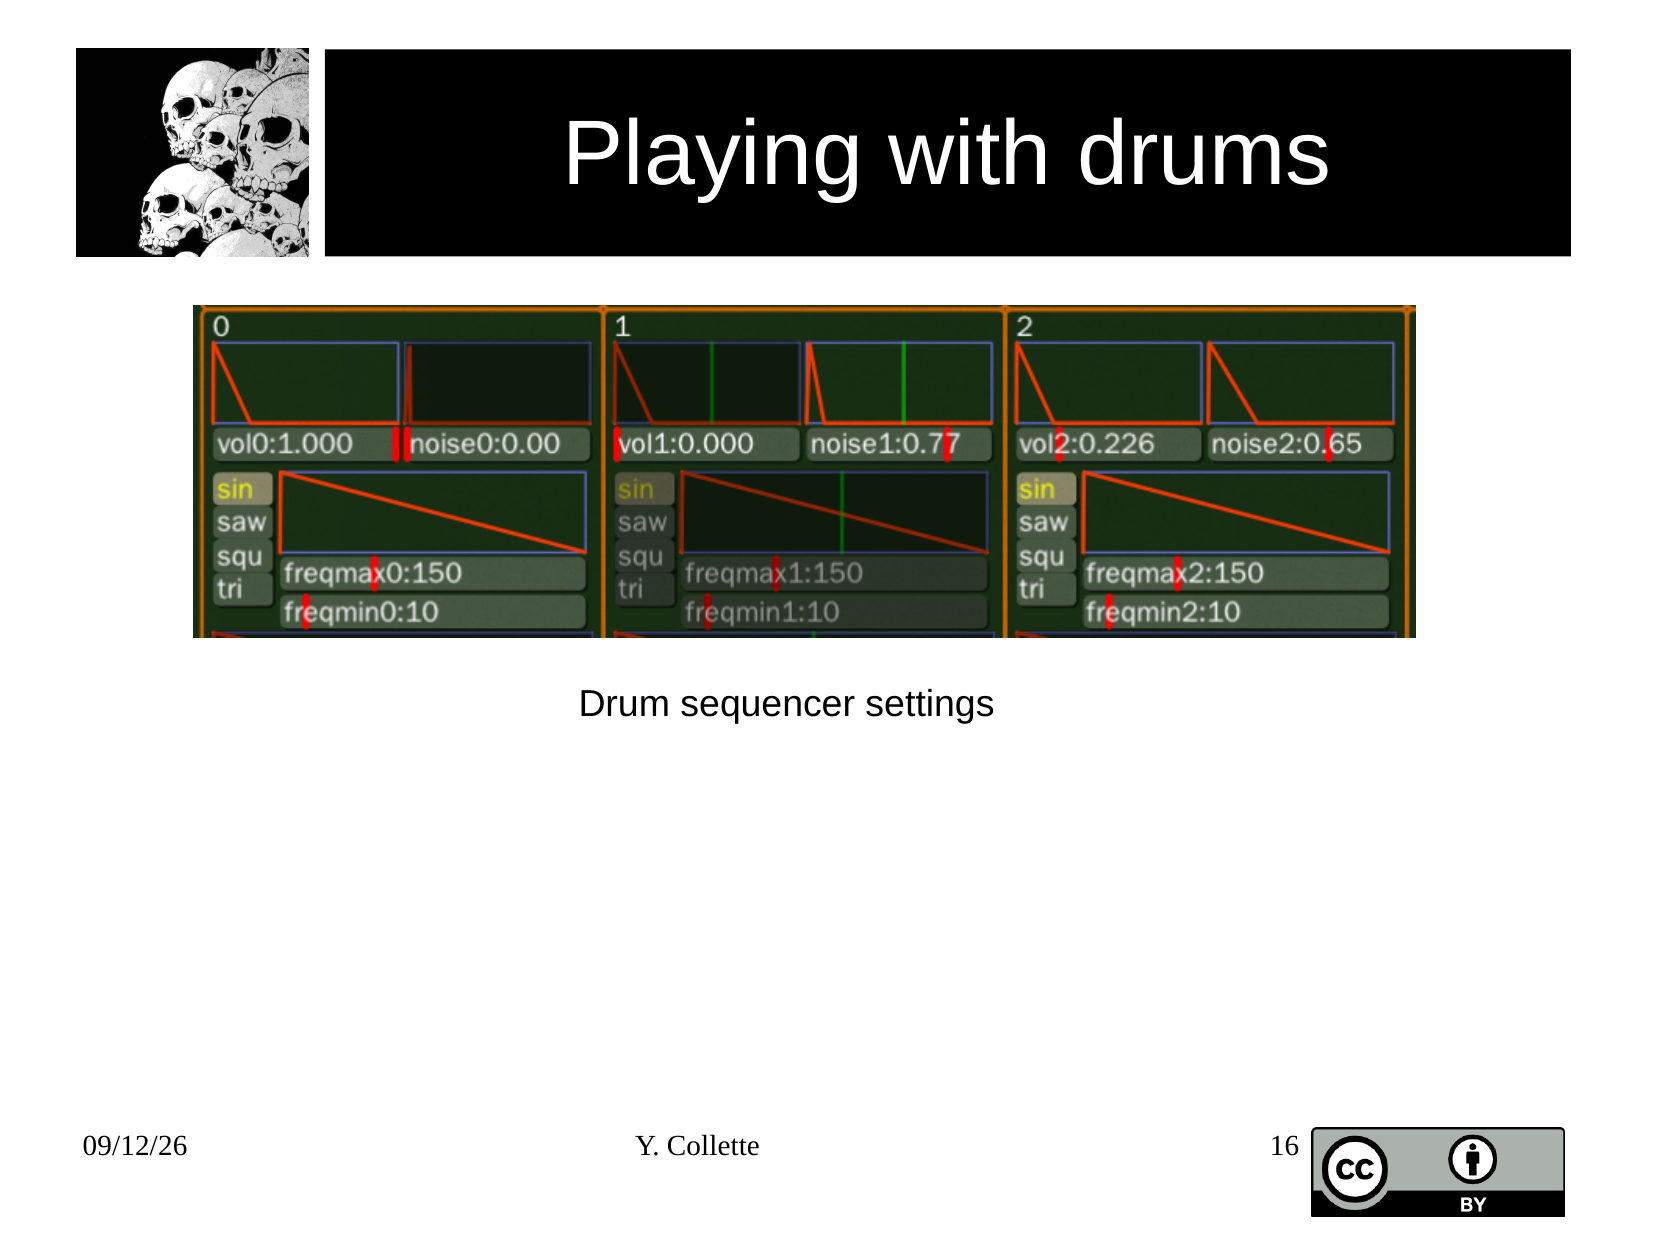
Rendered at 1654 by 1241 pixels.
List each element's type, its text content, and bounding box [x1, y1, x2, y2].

picture [76, 48, 309, 257]
title Playing with drums [324, 49, 1571, 257]
text_box Drum sequencer settings [563, 674, 1014, 732]
picture [193, 305, 1416, 638]
picture [1311, 1127, 1565, 1217]
